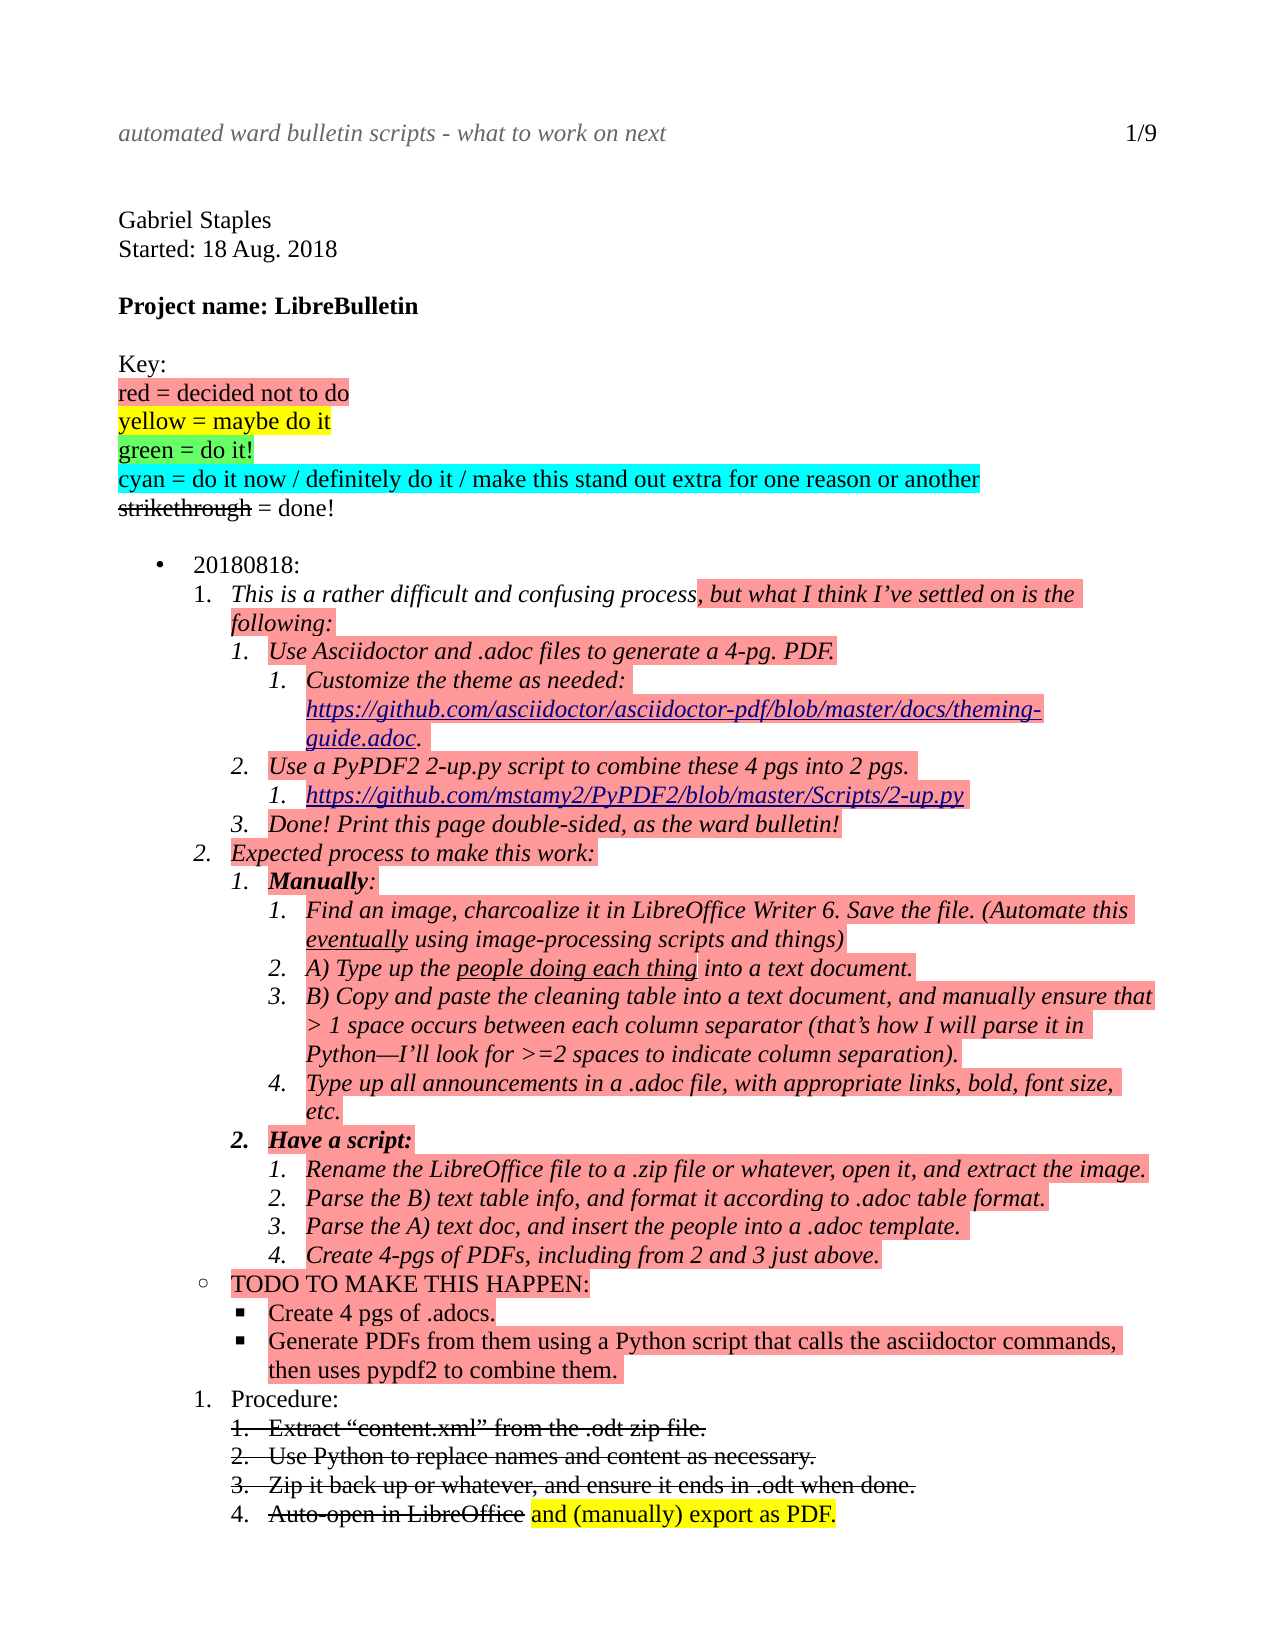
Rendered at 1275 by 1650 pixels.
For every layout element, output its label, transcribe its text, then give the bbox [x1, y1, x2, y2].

list Generate PDFs from them using a Python script that calls the asciidoctor commands, then uses pypdf2 to combine them. [231, 1326, 1157, 1384]
text Key: [118, 349, 1157, 378]
text Gabriel Staples [118, 205, 1157, 234]
list Create 4-pgs of PDFs, including from 2 and 3 just above. [268, 1240, 1157, 1269]
list Customize the theme as needed: https://github.com/asciidoctor/asciidoctor-pdf/blob/master/docs/theming-guide.adoc. [268, 665, 1157, 751]
text strikethrough = done! [118, 493, 1157, 521]
list Zip it back up or whatever, and ensure it ends in .odt when done. [231, 1470, 1157, 1499]
text Started: 18 Aug. 2018 [118, 234, 1157, 263]
list B) Copy and paste the cleaning table into a text document, and manually ensure that > 1 space occurs between each column separator (that’s how I will parse it in Python—I’ll look for >=2 spaces to indicate column separation). [268, 981, 1157, 1068]
list Rename the LibreOffice file to a .zip file or whatever, open it, and extract the image. [268, 1154, 1157, 1183]
list A) Type up the people doing each thing into a text document. [268, 953, 1157, 981]
list Extract “content.xml” from the .odt zip file. [231, 1413, 1157, 1441]
list Use a PyPDF2 2-up.py script to combine these 4 pgs into 2 pgs. [231, 751, 1157, 780]
list https://github.com/mstamy2/PyPDF2/blob/master/Scripts/2-up.py [268, 780, 1157, 809]
list Auto-open in LibreOffice and (manually) export as PDF. [231, 1499, 1157, 1528]
list Parse the A) text doc, and insert the people into a .adoc template. [268, 1211, 1157, 1240]
text yellow = maybe do it [118, 406, 1157, 435]
list Expected process to make this work: [193, 838, 1157, 866]
list Type up all announcements in a .adoc file, with appropriate links, bold, font size, etc. [268, 1068, 1157, 1125]
text green = do it! [118, 435, 1157, 464]
text cyan = do it now / definitely do it / make this stand out extra for one reason or another [118, 464, 1157, 493]
list TODO TO MAKE THIS HAPPEN: [193, 1269, 1157, 1298]
list Find an image, charcoalize it in LibreOffice Writer 6. Save the file. (Automate this eventually using image-processing scripts and things) [268, 895, 1157, 953]
list Manually: [231, 866, 1157, 895]
list Parse the B) text table info, and format it according to .adoc table format. [268, 1183, 1157, 1211]
list 20180818: [156, 550, 1157, 579]
list Have a script: [231, 1125, 1157, 1154]
list Create 4 pgs of .adocs. [231, 1298, 1157, 1326]
list Done! Print this page double-sided, as the ward bulletin! [231, 809, 1157, 838]
list This is a rather difficult and confusing process, but what I think I’ve settled on is the following: [193, 579, 1157, 636]
text red = decided not to do [118, 378, 1157, 406]
list Procedure: [193, 1384, 1157, 1413]
list Use Python to replace names and content as necessary. [231, 1441, 1157, 1470]
text Project name: LibreBulletin [118, 291, 1157, 320]
list Use Asciidoctor and .adoc files to generate a 4-pg. PDF. [231, 636, 1157, 665]
